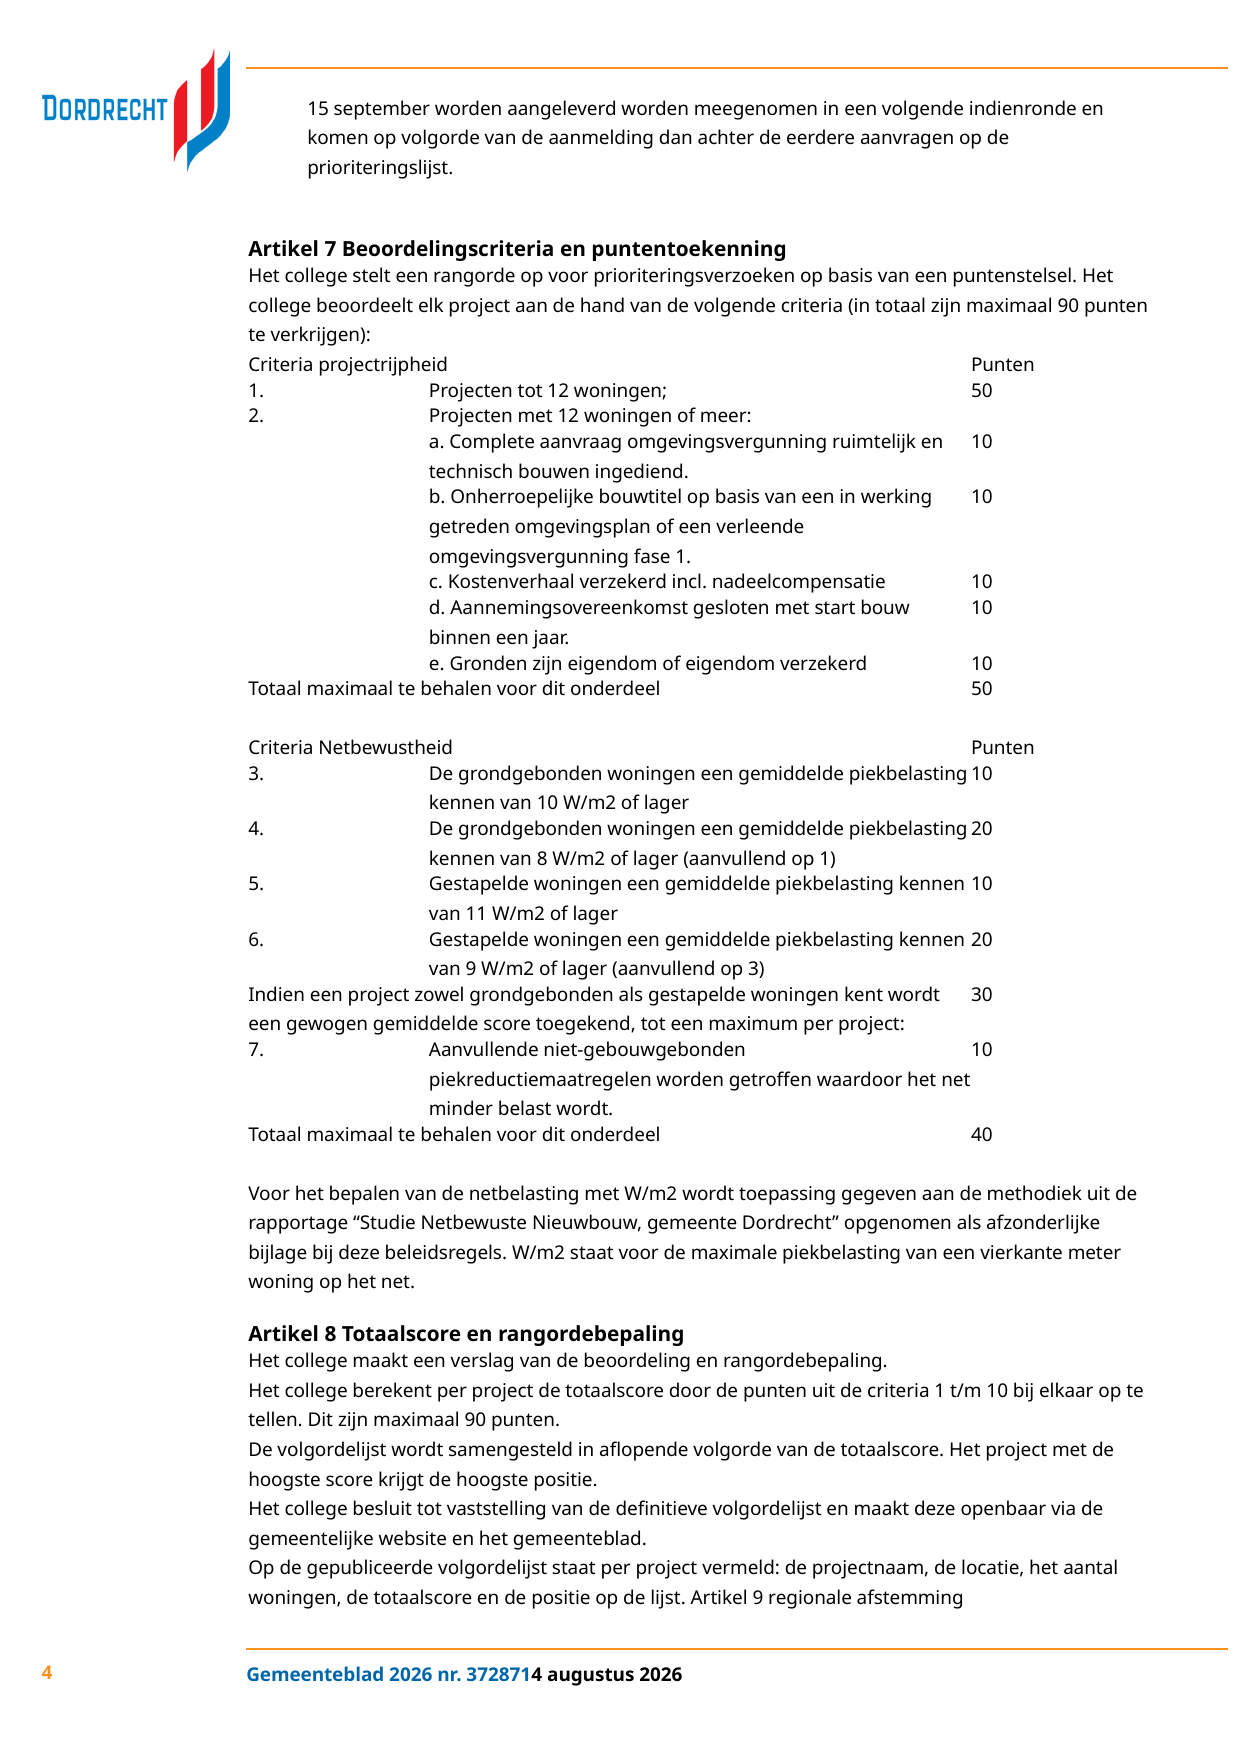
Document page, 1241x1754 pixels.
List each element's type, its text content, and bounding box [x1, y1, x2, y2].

table_header Criteria Netbewustheid [248, 734, 971, 760]
table_cell d. Aannemingsovereenkomst gesloten met start bouw binnen een jaar. [429, 594, 971, 650]
list 15 september worden aangeleverd worden meegenomen in een volgende indienronde en komen op volgorde van de aanmelding dan achter de eerdere aanvragen op de prioriteringslijst. [248, 95, 1152, 180]
table_cell [248, 594, 429, 650]
table_cell 50 [971, 377, 1152, 403]
table_cell 40 [971, 1121, 1152, 1147]
table_header Punten [971, 351, 1152, 377]
text Het college stelt een rangorde op voor prioriteringsverzoeken op basis van een puntenstelsel. Het college beoordeelt elk project aan de hand van de volgende criteria (in totaal zijn maximaal 90 punten te verkrijgen): [248, 262, 1152, 347]
text Artikel 7 Beoordelingscriteria en puntentoekenning [248, 234, 1152, 262]
text Het college maakt een verslag van de beoordeling en rangordebepaling. [248, 1347, 1152, 1373]
table_cell e. Gronden zijn eigendom of eigendom verzekerd [429, 650, 971, 675]
table_cell 10 [971, 870, 1152, 926]
table_cell De grondgebonden woningen een gemiddelde piekbelasting kennen van 8 W/m2 of lager (aanvullend op 1) [429, 815, 971, 870]
text Voor het bepalen van de netbelasting met W/m2 wordt toepassing gegeven aan de methodiek uit de rapportage “Studie Netbewuste Nieuwbouw, gemeente Dordrecht” opgenomen als afzonderlijke bijlage bij deze beleidsregels. W/m2 staat voor de maximale piekbelasting van een vierkante meter woning op het net. [248, 1180, 1152, 1294]
table_cell b. Onherroepelijke bouwtitel op basis van een in werking getreden omgevingsplan of een verleende omgevingsvergunning fase 1. [429, 484, 971, 569]
table_cell 10 [971, 569, 1152, 594]
table_cell 10 [971, 484, 1152, 569]
table_cell 1. [248, 377, 429, 403]
table_cell 6. [248, 926, 429, 981]
table_cell Projecten met 12 woningen of meer: [429, 403, 971, 428]
table_cell [248, 569, 429, 594]
text De volgordelijst wordt samengesteld in aflopende volgorde van de totaalscore. Het project met de hoogste score krijgt de hoogste positie. [248, 1436, 1152, 1491]
text Op de gepubliceerde volgordelijst staat per project vermeld: de projectnaam, de locatie, het aantal woningen, de totaalscore en de positie op de lijst. Artikel 9 regionale afstemming [248, 1554, 1152, 1610]
table_cell 3. [248, 760, 429, 815]
table_cell 10 [971, 1036, 1152, 1121]
table_header Criteria projectrijpheid [248, 351, 971, 377]
table_cell [248, 429, 429, 484]
table_cell 30 [971, 981, 1152, 1036]
table_cell De grondgebonden woningen een gemiddelde piekbelasting kennen van 10 W/m2 of lager [429, 760, 971, 815]
table_cell Gestapelde woningen een gemiddelde piekbelasting kennen van 11 W/m2 of lager [429, 870, 971, 926]
table_cell [248, 650, 429, 675]
table_cell Indien een project zowel grondgebonden als gestapelde woningen kent wordt een gewogen gemiddelde score toegekend, tot een maximum per project: [248, 981, 971, 1036]
table_cell Totaal maximaal te behalen voor dit onderdeel [248, 675, 971, 701]
table_cell Totaal maximaal te behalen voor dit onderdeel [248, 1121, 971, 1147]
table_cell 10 [971, 429, 1152, 484]
table_header Punten [971, 734, 1152, 760]
table_cell 50 [971, 675, 1152, 701]
table_cell 10 [971, 650, 1152, 675]
table_cell [971, 403, 1152, 428]
table_cell a. Complete aanvraag omgevingsvergunning ruimtelijk en technisch bouwen ingediend. [429, 429, 971, 484]
table_cell 20 [971, 815, 1152, 870]
table_cell 5. [248, 870, 429, 926]
table_cell Aanvullende niet-gebouwgebonden piekreductiemaatregelen worden getroffen waardoor het net minder belast wordt. [429, 1036, 971, 1121]
table_cell Gestapelde woningen een gemiddelde piekbelasting kennen van 9 W/m2 of lager (aanvullend op 3) [429, 926, 971, 981]
table_cell c. Kostenverhaal verzekerd incl. nadeelcompensatie [429, 569, 971, 594]
text Artikel 8 Totaalscore en rangordebepaling [248, 1319, 1152, 1347]
text Het college berekent per project de totaalscore door de punten uit de criteria 1 t/m 10 bij elkaar op te tellen. Dit zijn maximaal 90 punten. [248, 1377, 1152, 1432]
table_cell [248, 484, 429, 569]
picture [41, 47, 231, 172]
table_cell 20 [971, 926, 1152, 981]
table_cell 7. [248, 1036, 429, 1121]
text Het college besluit tot vaststelling van de definitieve volgordelijst en maakt deze openbaar via de gemeentelijke website en het gemeenteblad. [248, 1495, 1152, 1551]
table_cell 4. [248, 815, 429, 870]
table_cell 10 [971, 760, 1152, 815]
table_cell 10 [971, 594, 1152, 650]
table_cell Projecten tot 12 woningen; [429, 377, 971, 403]
table_cell 2. [248, 403, 429, 428]
